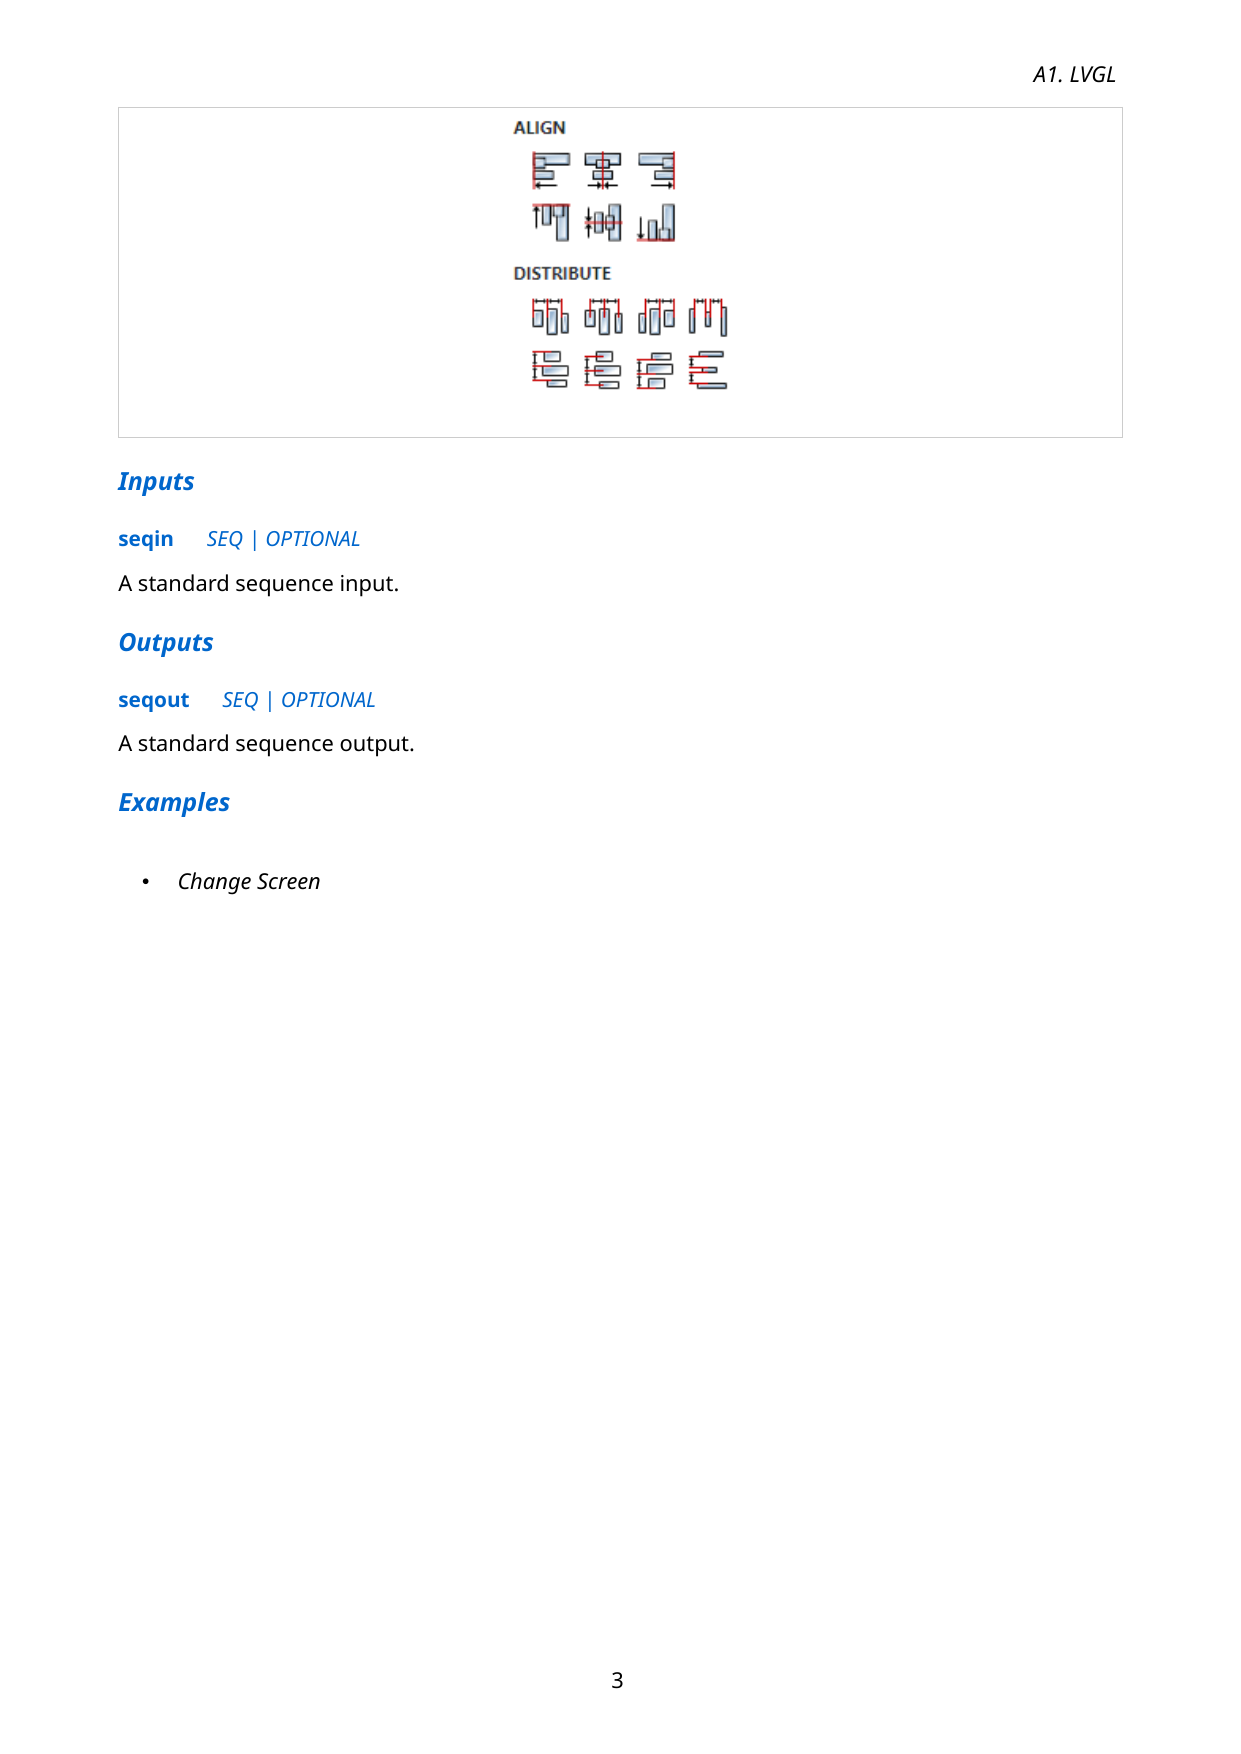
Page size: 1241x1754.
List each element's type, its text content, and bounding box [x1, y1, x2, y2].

list Change Screen [142, 866, 1110, 896]
subtitle Inputs [118, 464, 1122, 498]
text A standard sequence output. [118, 728, 1122, 758]
subtitle Outputs [118, 624, 1122, 658]
subtitle seqout SEQ | OPTIONAL [118, 685, 1122, 713]
picture [490, 112, 750, 402]
table_cell [119, 113, 1122, 437]
subtitle Examples [118, 784, 1122, 818]
subtitle seqin SEQ | OPTIONAL [118, 524, 1122, 553]
text A standard sequence input. [118, 568, 1122, 598]
